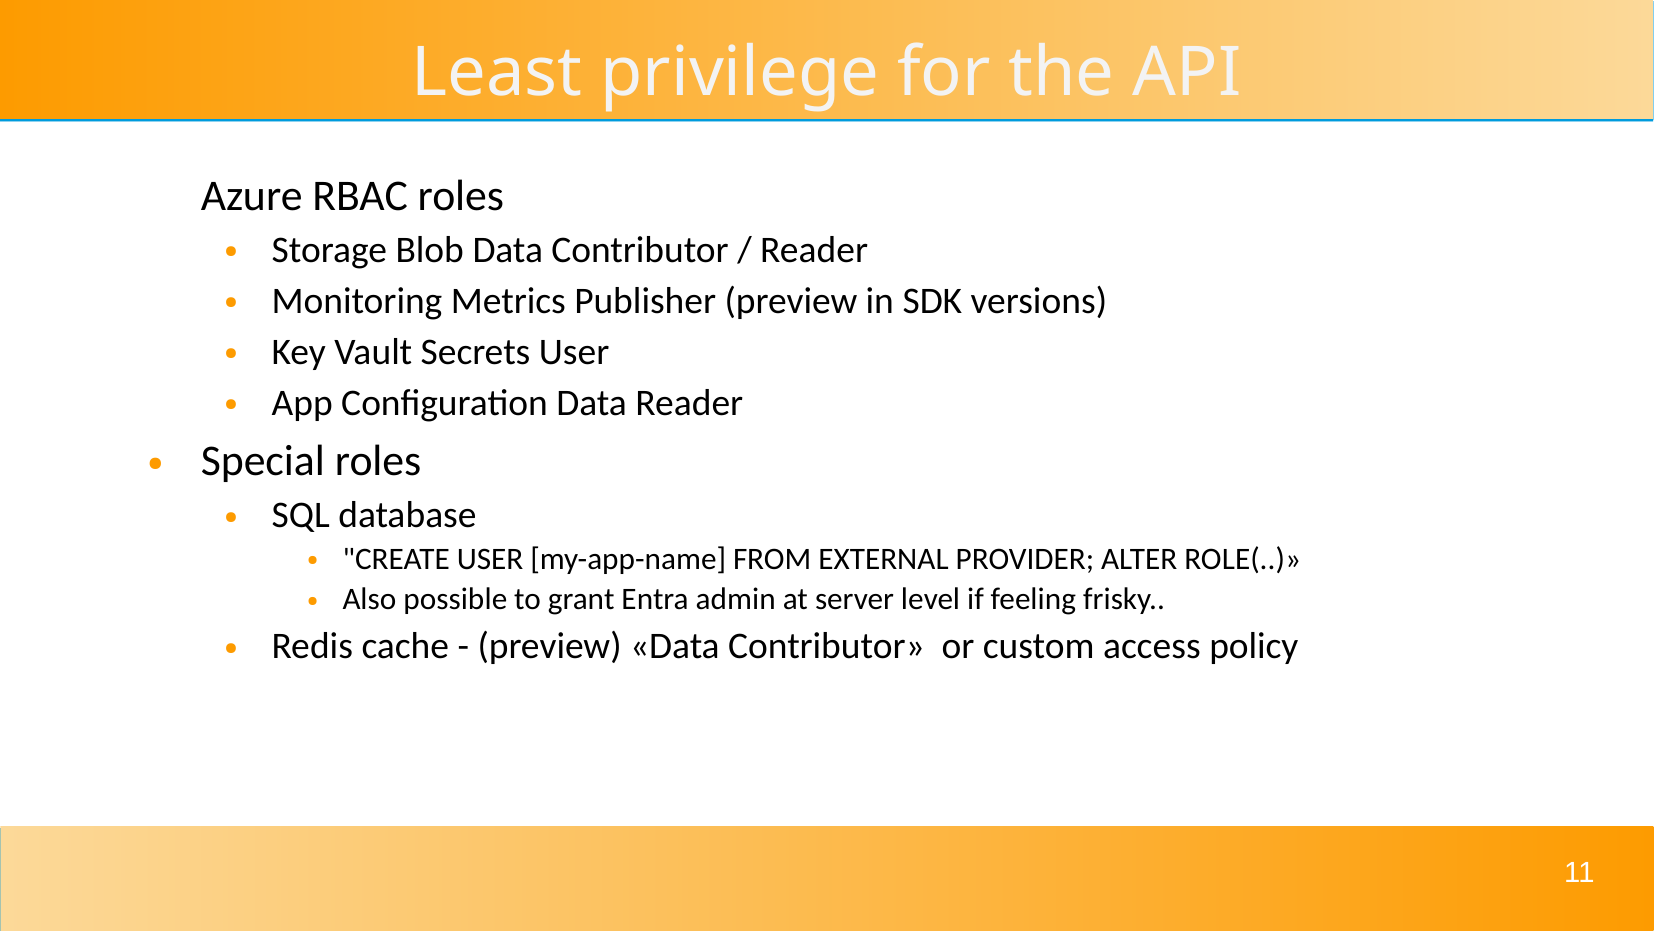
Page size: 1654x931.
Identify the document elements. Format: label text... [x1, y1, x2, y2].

list Azure RBAC roles Storage Blob Data Contributor / Reader Monitoring Metrics Publisher (preview in SDK versions) Key Vault Secrets User App Configuration Data Reader Special roles SQL database "CREATE USER [my-app-name] FROM EXTERNAL PROVIDER; ALTER ROLE(..)» Also possible to grant Entra admin at server level if feeling frisky.. Redis cache - (preview) «Data Contributor» or custom access policy [59, 177, 1595, 768]
title Least privilege for the API [59, 26, 1595, 111]
